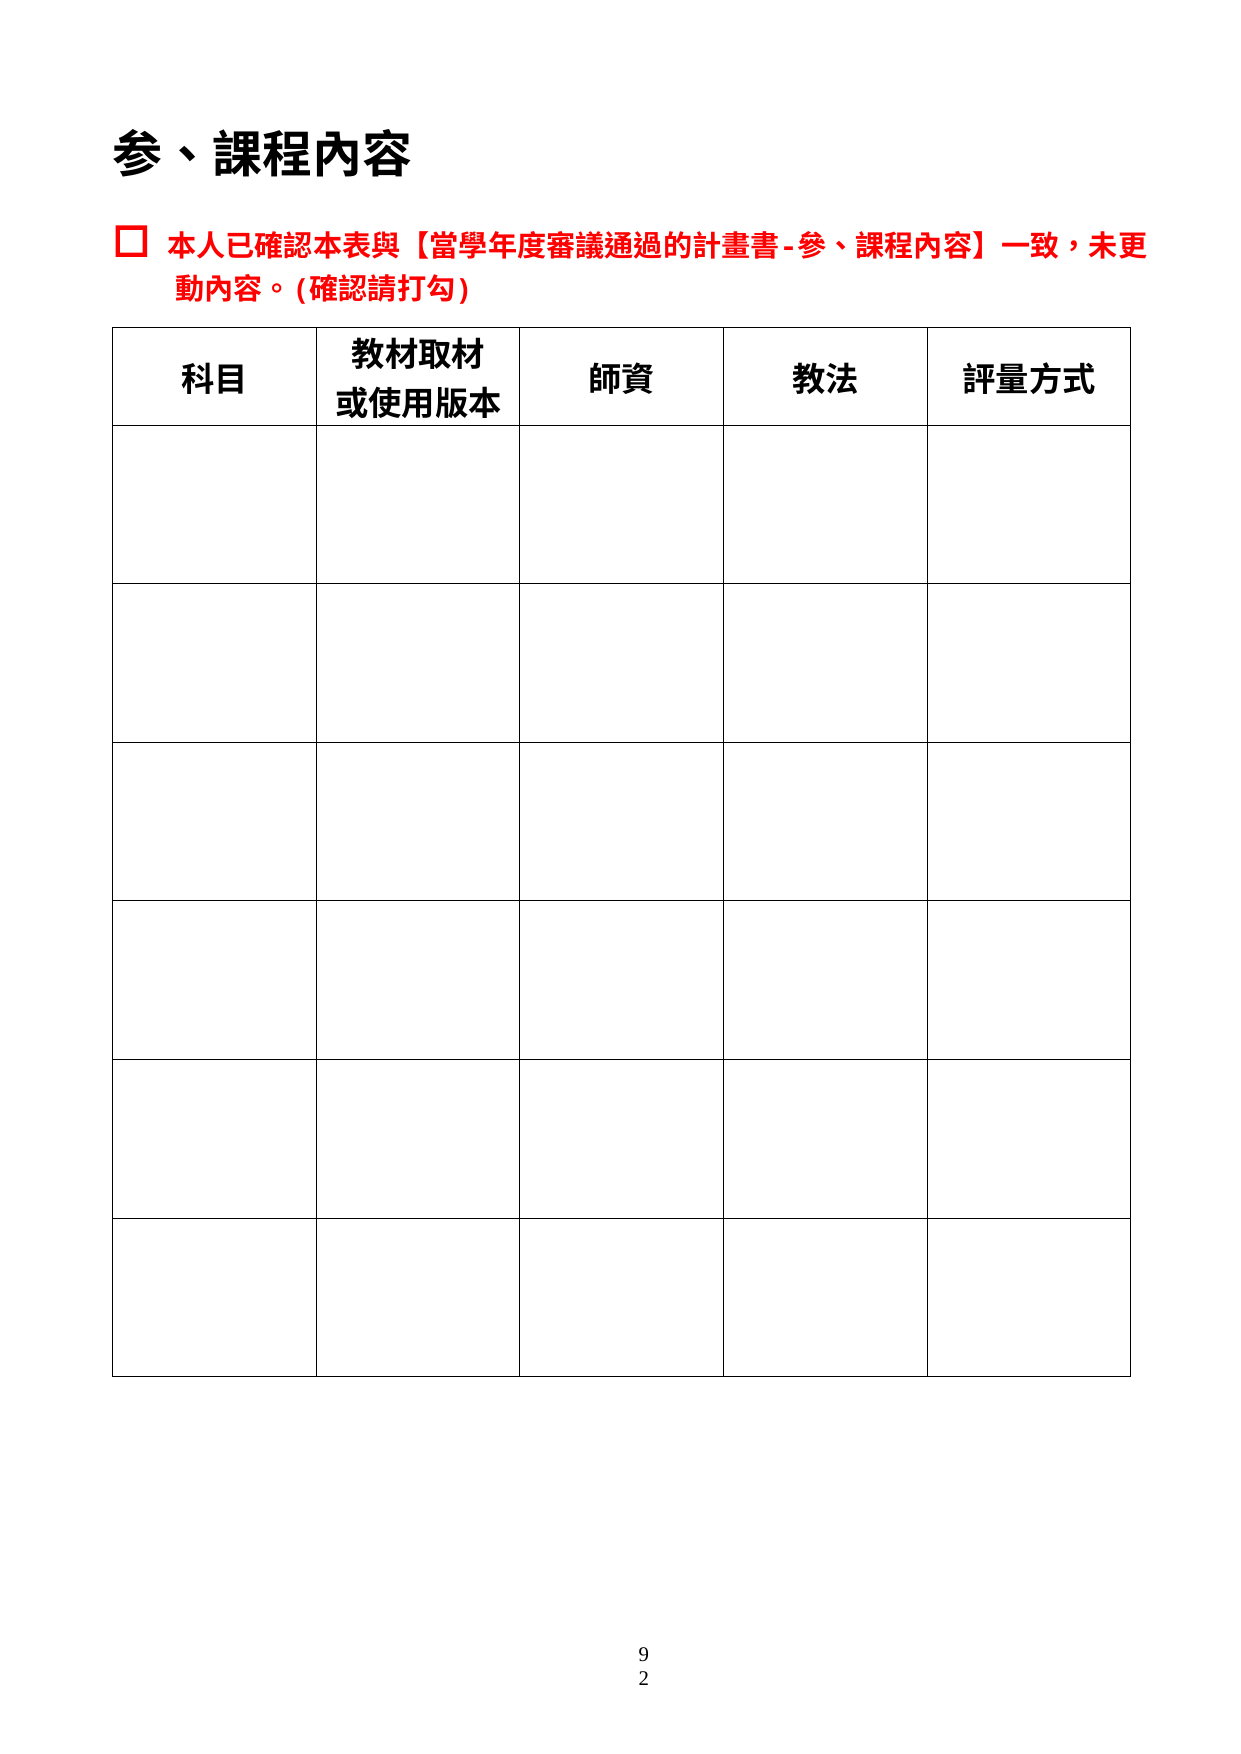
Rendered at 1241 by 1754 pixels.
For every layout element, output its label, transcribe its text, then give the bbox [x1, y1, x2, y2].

table_cell [928, 1060, 1130, 1217]
table_cell [317, 901, 519, 1059]
table_cell [520, 1219, 723, 1376]
text 参、課程內容 [112, 78, 1167, 203]
table_cell [520, 901, 723, 1059]
table_cell [928, 584, 1130, 742]
table_cell [520, 426, 723, 583]
table_cell [928, 743, 1130, 900]
table_header 師資 [520, 328, 723, 425]
table_cell [113, 426, 316, 583]
table_cell [113, 743, 316, 900]
table_cell [520, 584, 723, 742]
table_header 科目 [113, 328, 316, 425]
table_cell [724, 426, 927, 583]
table_cell [113, 1219, 316, 1376]
table_header 教材取材 或使用版本 [317, 328, 519, 425]
table_cell [724, 901, 927, 1059]
table_cell [724, 743, 927, 900]
table_cell [928, 1219, 1130, 1376]
table_cell [928, 426, 1130, 583]
table_cell [317, 584, 519, 742]
table_header 教法 [724, 328, 927, 425]
table_cell [317, 1219, 519, 1376]
table_cell [113, 584, 316, 742]
table_cell [317, 743, 519, 900]
table_cell [520, 1060, 723, 1217]
table_cell [317, 426, 519, 583]
text  本人已確認本表與【當學年度審議通過的計畫書-參、課程內容】一致，未更動內容。(確認請打勾) [112, 222, 1167, 308]
table_cell [724, 1060, 927, 1217]
table_cell [113, 901, 316, 1059]
table_cell [724, 584, 927, 742]
table_header 評量方式 [928, 328, 1130, 425]
table_cell [520, 743, 723, 900]
table_cell [113, 1060, 316, 1217]
table_cell [317, 1060, 519, 1217]
table_cell [724, 1219, 927, 1376]
table_cell [928, 901, 1130, 1059]
